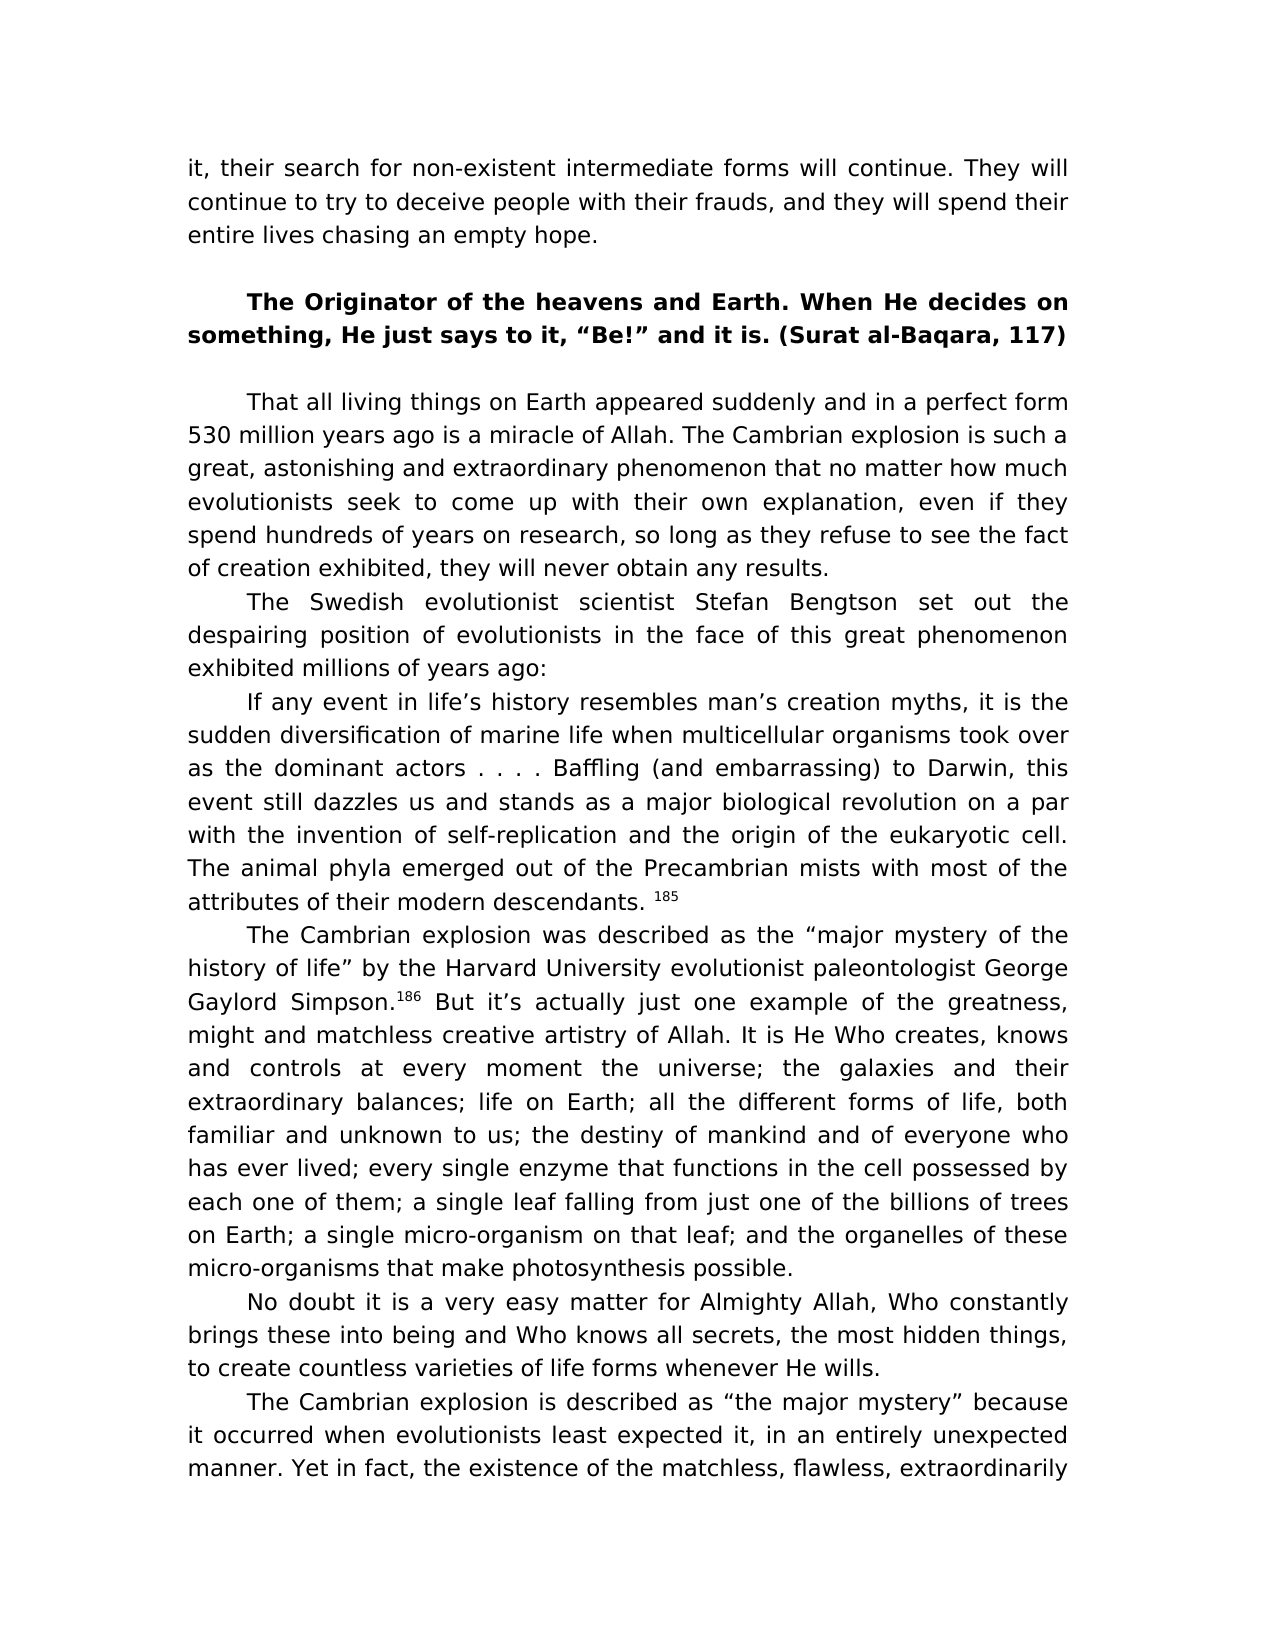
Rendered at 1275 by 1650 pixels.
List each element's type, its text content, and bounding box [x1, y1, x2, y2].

text The Originator of the heavens and Earth. When He decides on something, He just says to it, “Be!” and it is. (Surat al-Baqara, 117) [187, 283, 1070, 350]
text If any event in life’s history resembles man’s creation myths, it is the sudden diversification of marine life when multicellular organisms took over as the dominant actors . . . . Baffling (and embarrassing) to Darwin, this event still dazzles us and stands as a major biological revolution on a par with the invention of self-replication and the origin of the eukaryotic cell. The animal phyla emerged out of the Precambrian mists with most of the attributes of their modern descendants. 185 [187, 683, 1070, 917]
text it, their search for non-existent intermediate forms will continue. They will continue to try to deceive people with their frauds, and they will spend their entire lives chasing an empty hope. [187, 150, 1070, 250]
text The Cambrian explosion is described as “the major mystery” because it occurred when evolutionists least expected it, in an entirely unexpected manner. Yet in fact, the existence of the matchless, flawless, extraordinarily [187, 1383, 1070, 1483]
text No doubt it is a very easy matter for Almighty Allah, Who constantly brings these into being and Who knows all secrets, the most hidden things, to create countless varieties of life forms whenever He wills. [187, 1283, 1070, 1383]
text That all living things on Earth appeared suddenly and in a perfect form 530 million years ago is a miracle of Allah. The Cambrian explosion is such a great, astonishing and extraordinary phenomenon that no matter how much evolutionists seek to come up with their own explanation, even if they spend hundreds of years on research, so long as they refuse to see the fact of creation exhibited, they will never obtain any results. [187, 383, 1070, 583]
text The Cambrian explosion was described as the “major mystery of the history of life” by the Harvard University evolutionist paleontologist George Gaylord Simpson.186 But it’s actually just one example of the greatness, might and matchless creative artistry of Allah. It is He Who creates, knows and controls at every moment the universe; the galaxies and their extraordinary balances; life on Earth; all the different forms of life, both familiar and unknown to us; the destiny of mankind and of everyone who has ever lived; every single enzyme that functions in the cell possessed by each one of them; a single leaf falling from just one of the billions of trees on Earth; a single micro-organism on that leaf; and the organelles of these micro-organisms that make photosynthesis possible. [187, 917, 1070, 1283]
text The Swedish evolutionist scientist Stefan Bengtson set out the despairing position of evolutionists in the face of this great phenomenon exhibited millions of years ago: [187, 583, 1070, 683]
